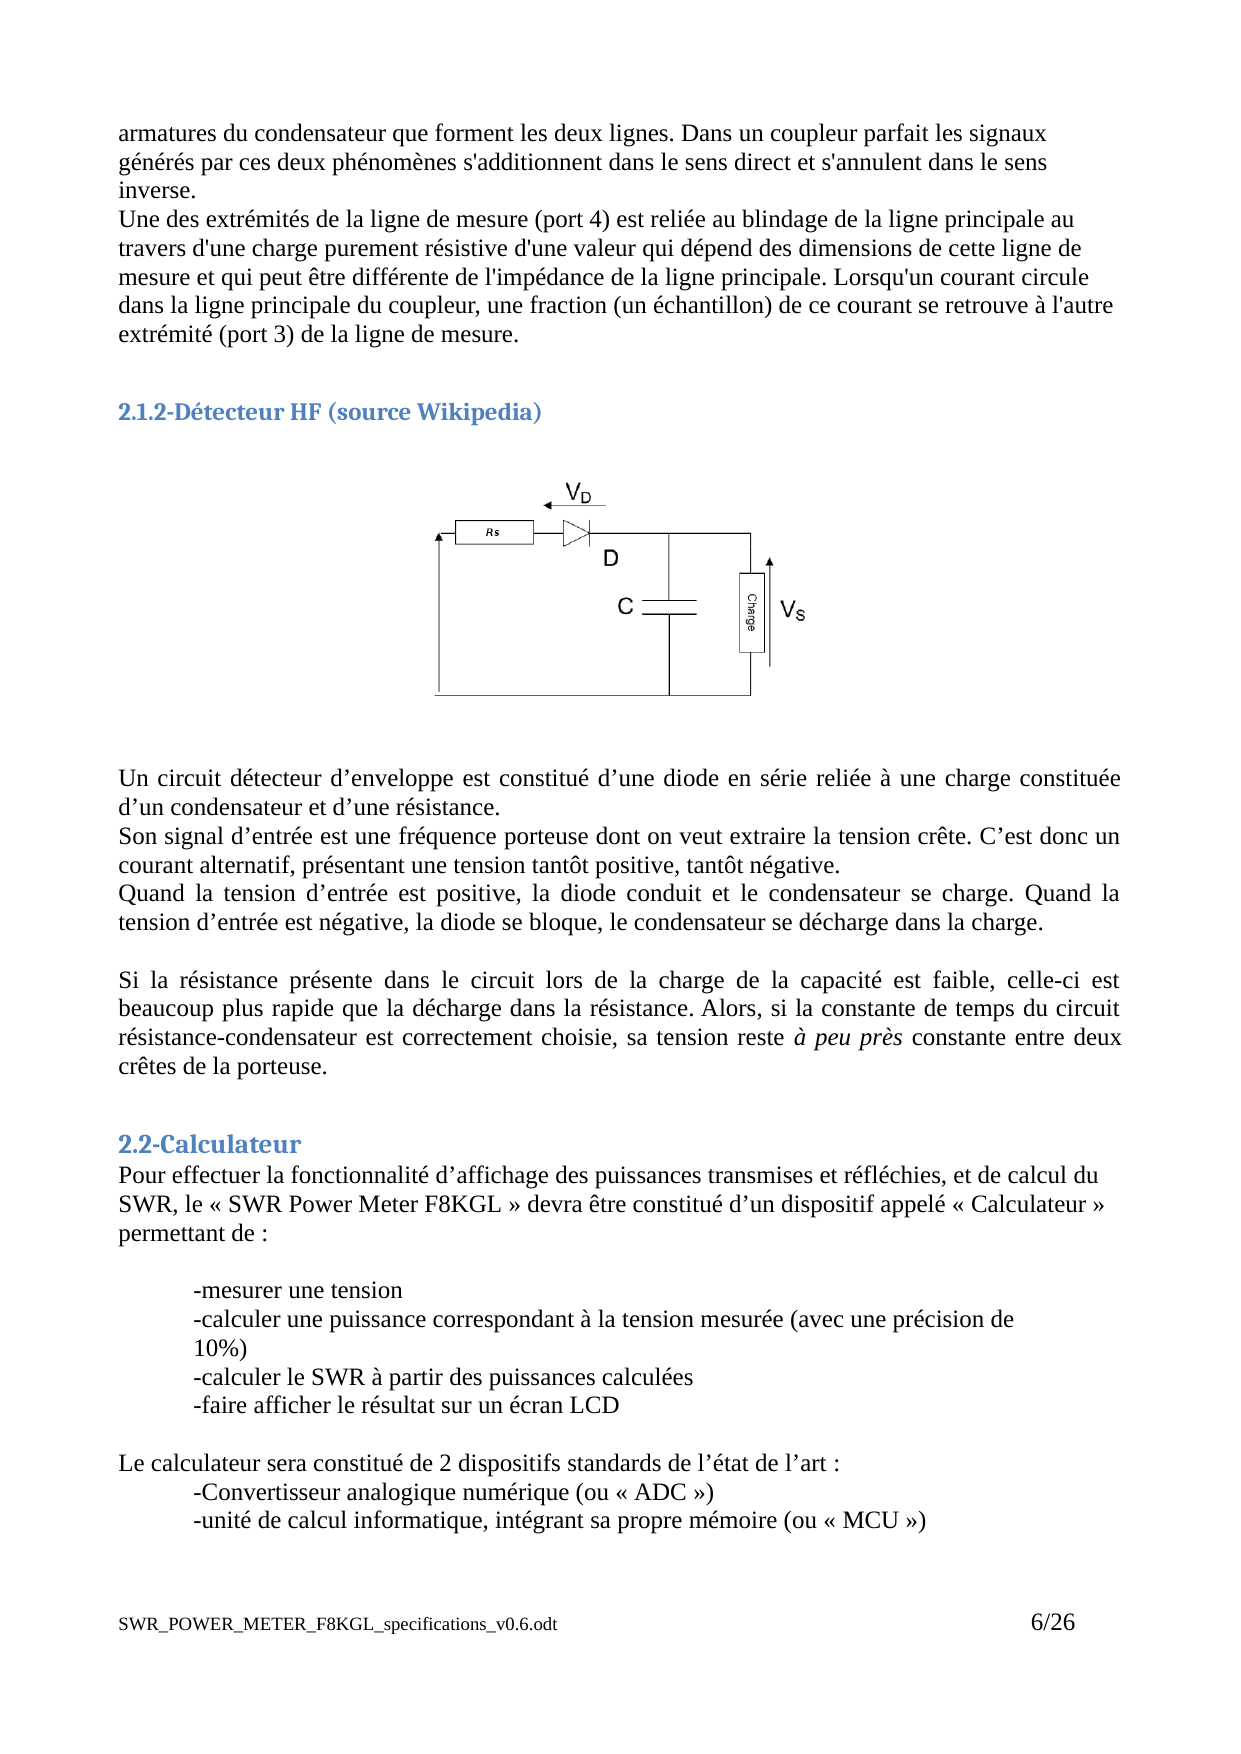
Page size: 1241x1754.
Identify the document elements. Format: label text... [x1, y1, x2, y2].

text armatures du condensateur que forment les deux lignes. Dans un coupleur parfait les signaux générés par ces deux phénomènes s'additionnent dans le sens direct et s'annulent dans le sens inverse. Une des extrémités de la ligne de mesure (port 4) est reliée au blindage de la ligne principale au travers d'une charge purement résistive d'une valeur qui dépend des dimensions de cette ligne de mesure et qui peut être différente de l'impédance de la ligne principale. Lorsqu'un courant circule dans la ligne principale du coupleur, une fraction (un échantillon) de ce courant se retrouve à l'autre extrémité (port 3) de la ligne de mesure. [118, 118, 1122, 348]
subtitle 2.1.2-Détecteur HF (source Wikipedia) [118, 398, 1122, 426]
text -mesurer une tension [118, 1276, 1122, 1304]
subtitle 2.2-Calculateur [118, 1129, 1122, 1161]
text -calculer une puissance correspondant à la tension mesurée (avec une précision de 10%) [118, 1304, 1122, 1362]
text Quand la tension d’entrée est positive, la diode conduit et le condensateur se charge. Quand la tension d’entrée est négative, la diode se bloque, le condensateur se décharge dans la charge. [118, 878, 1122, 936]
text Le calculateur sera constitué de 2 dispositifs standards de l’état de l’art : [118, 1448, 1122, 1477]
picture [434, 476, 806, 696]
text Pour effectuer la fonctionnalité d’affichage des puissances transmises et réfléchies, et de calcul du SWR, le « SWR Power Meter F8KGL » devra être constitué d’un dispositif appelé « Calculateur » permettant de : [118, 1161, 1122, 1247]
text -Convertisseur analogique numérique (ou « ADC ») [118, 1477, 1122, 1506]
text Si la résistance présente dans le circuit lors de la charge de la capacité est faible, celle-ci est beaucoup plus rapide que la décharge dans la résistance. Alors, si la constante de temps du circuit résistance-condensateur est correctement choisie, sa tension reste à peu près constante entre deux crêtes de la porteuse. [118, 965, 1122, 1080]
text -unité de calcul informatique, intégrant sa propre mémoire (ou « MCU ») [118, 1506, 1122, 1534]
text Son signal d’entrée est une fréquence porteuse dont on veut extraire la tension crête. C’est donc un courant alternatif, présentant une tension tantôt positive, tantôt négative. [118, 821, 1122, 878]
text -calculer le SWR à partir des puissances calculées [118, 1362, 1122, 1391]
text -faire afficher le résultat sur un écran LCD [118, 1391, 1122, 1419]
text Un circuit détecteur d’enveloppe est constitué d’une diode en série reliée à une charge constituée d’un condensateur et d’une résistance. [118, 763, 1122, 821]
